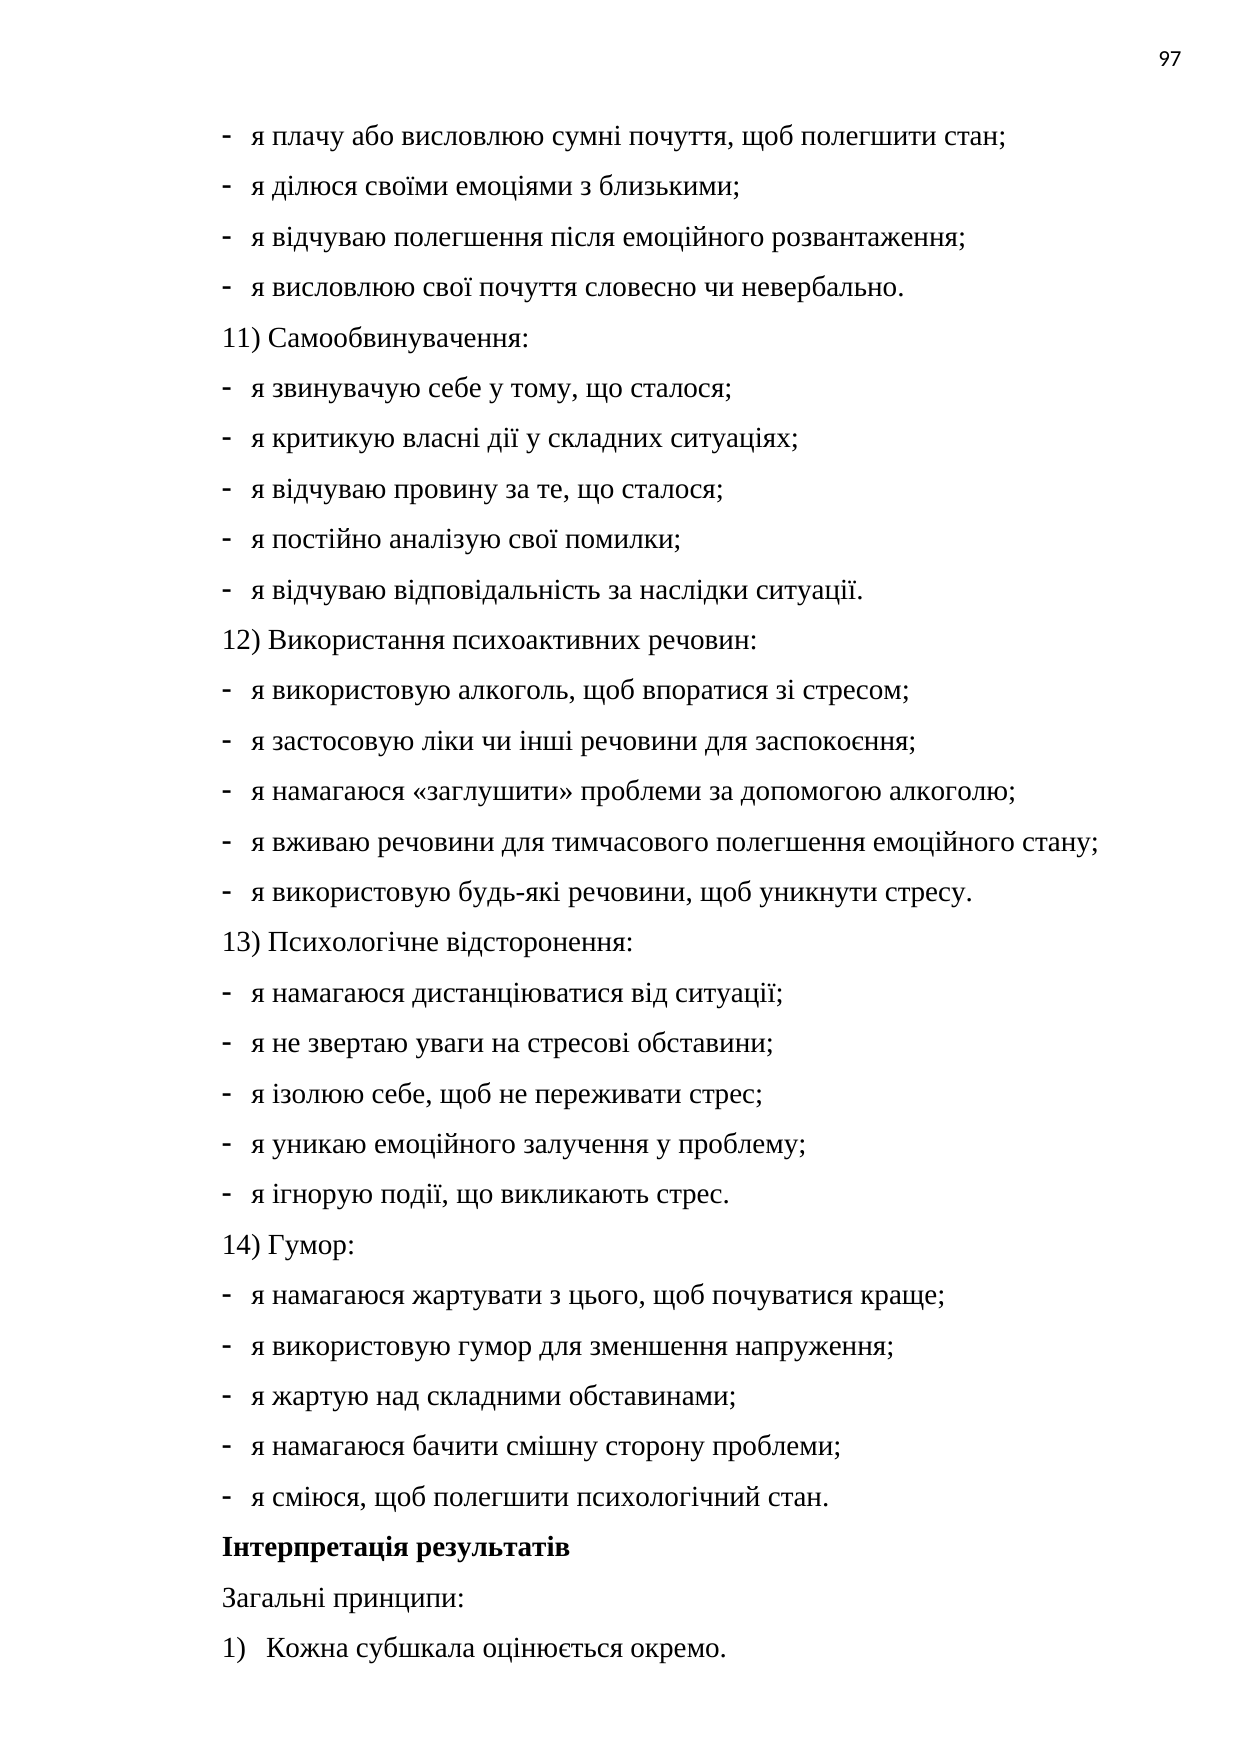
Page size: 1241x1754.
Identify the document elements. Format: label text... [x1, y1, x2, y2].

list я намагаюся «заглушити» проблеми за допомогою алкоголю; [148, 773, 1181, 807]
list я намагаюся дистанціюватися від ситуації; [148, 975, 1181, 1008]
list я висловлюю свої почуття словесно чи невербально. [148, 269, 1181, 303]
list я відчуваю відповідальність за наслідки ситуації. [148, 572, 1181, 605]
text 12) Використання психоактивних речовин: [148, 622, 1181, 656]
list я ігнорую події, що викликають стрес. [148, 1177, 1181, 1210]
list я звинувачую себе у тому, що сталося; [148, 370, 1181, 404]
list я жартую над складними обставинами; [148, 1378, 1181, 1412]
list я ізолюю себе, щоб не переживати стрес; [148, 1076, 1181, 1109]
list Кожна субшкала оцінюється окремо. [148, 1630, 1181, 1663]
list я застосовую ліки чи інші речовини для заспокоєння; [148, 723, 1181, 757]
list я намагаюся бачити смішну сторону проблеми; [148, 1428, 1181, 1462]
text Інтерпретація результатів [148, 1529, 1181, 1563]
list я використовую алкоголь, щоб впоратися зі стресом; [148, 672, 1181, 706]
list я використовую будь-які речовини, щоб уникнути стресу. [148, 874, 1181, 908]
text 14) Гумор: [148, 1227, 1181, 1261]
list я ділюся своїми емоціями з близькими; [148, 168, 1181, 202]
list я плачу або висловлюю сумні почуття, щоб полегшити стан; [148, 118, 1181, 152]
list я постійно аналізую свої помилки; [148, 521, 1181, 555]
list я критикую власні дії у складних ситуаціях; [148, 421, 1181, 454]
list я відчуваю полегшення після емоційного розвантаження; [148, 219, 1181, 253]
list я уникаю емоційного залучення у проблему; [148, 1126, 1181, 1160]
list я сміюся, щоб полегшити психологічний стан. [148, 1479, 1181, 1513]
text 11) Самообвинувачення: [148, 320, 1181, 353]
text 13) Психологічне відсторонення: [148, 924, 1181, 958]
list я не звертаю уваги на стресові обставини; [148, 1025, 1181, 1059]
list я намагаюся жартувати з цього, щоб почуватися краще; [148, 1277, 1181, 1311]
list я відчуваю провину за те, що сталося; [148, 471, 1181, 504]
list я використовую гумор для зменшення напруження; [148, 1328, 1181, 1361]
text Загальні принципи: [148, 1580, 1181, 1613]
list я вживаю речовини для тимчасового полегшення емоційного стану; [148, 824, 1181, 857]
